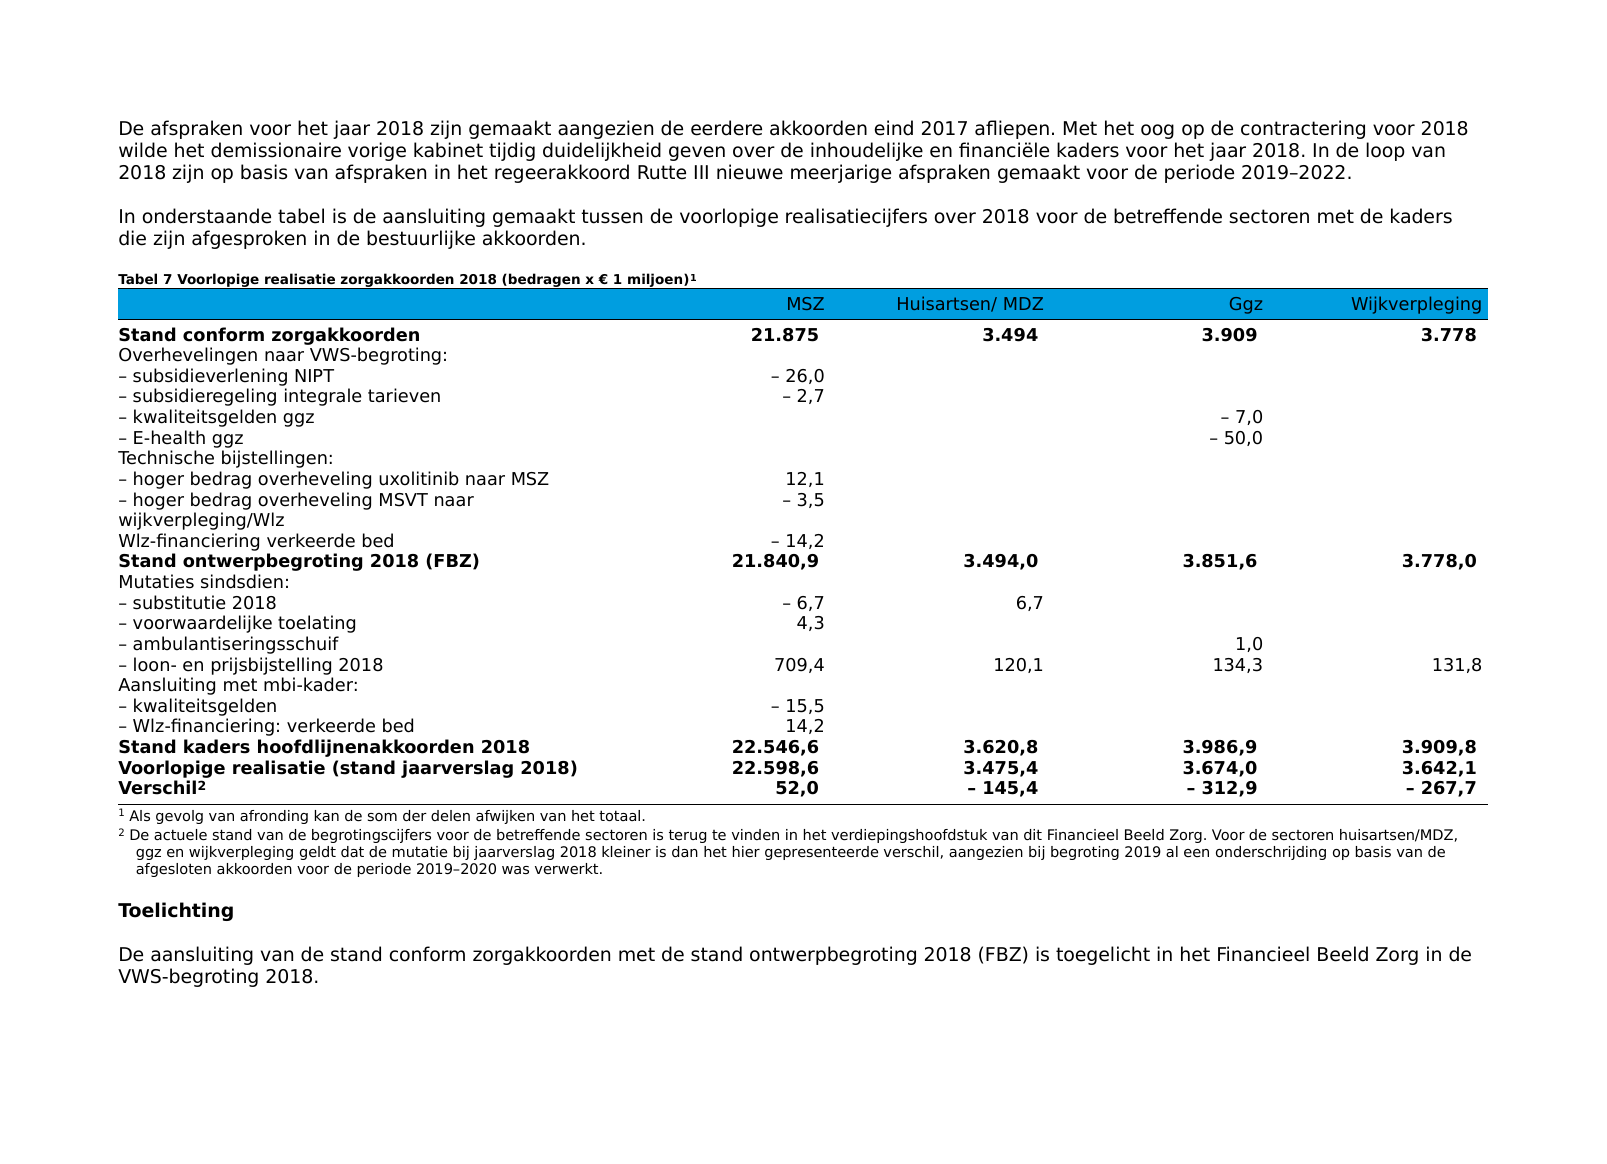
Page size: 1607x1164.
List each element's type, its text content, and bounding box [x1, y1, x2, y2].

table_cell – 26,0 [611, 366, 830, 386]
table_cell [830, 716, 1049, 737]
table_cell [1269, 366, 1488, 386]
table_cell Stand conform zorgakkoorden [118, 320, 611, 345]
table_cell – ambulantiseringsschuif [118, 634, 611, 654]
table_cell 22.598,6 [611, 758, 830, 778]
table_cell – 3,5 [611, 490, 830, 531]
table_cell [830, 366, 1049, 386]
table_cell [611, 572, 830, 593]
table_cell – 6,7 [611, 593, 830, 613]
table_cell [1050, 448, 1269, 469]
table_cell [830, 490, 1049, 531]
table_cell – 267,7 [1269, 778, 1488, 804]
table_cell 1,0 [1050, 634, 1269, 654]
table_cell [611, 675, 830, 696]
table_cell [1269, 469, 1488, 489]
table_cell Stand ontwerpbegroting 2018 (FBZ) [118, 551, 611, 572]
table_cell [830, 696, 1049, 716]
table_cell Wijkverpleging [1269, 289, 1488, 319]
table_cell – 7,0 [1050, 407, 1269, 428]
table_cell [1050, 593, 1269, 613]
table_cell [611, 448, 830, 469]
table_cell 3.778 [1269, 320, 1488, 345]
table_cell 3.909 [1050, 320, 1269, 345]
table_cell [1050, 386, 1269, 407]
table_cell Wlz-financiering verkeerde bed [118, 531, 611, 551]
table_cell [1050, 675, 1269, 696]
table_cell Technische bijstellingen: [118, 448, 611, 469]
table_cell 3.909,8 [1269, 737, 1488, 758]
table_cell 134,3 [1050, 655, 1269, 675]
table_cell 21.875 [611, 320, 830, 345]
table_cell [1269, 675, 1488, 696]
table_cell 3.494 [830, 320, 1049, 345]
table_cell – Wlz-financiering: verkeerde bed [118, 716, 611, 737]
table_cell [611, 428, 830, 448]
table_cell Huisartsen/ MDZ [830, 289, 1049, 319]
table_cell [830, 572, 1049, 593]
table_cell [830, 386, 1049, 407]
table_cell [611, 345, 830, 366]
table_cell [611, 407, 830, 428]
table_cell 3.851,6 [1050, 551, 1269, 572]
table_cell – E-health ggz [118, 428, 611, 448]
table_cell Verschil2 [118, 778, 611, 804]
table_cell [1269, 531, 1488, 551]
table_cell [611, 634, 830, 654]
table_cell [1269, 490, 1488, 531]
table_cell 120,1 [830, 655, 1049, 675]
table_cell 1 Als gevolg van afronding kan de som der delen afwijken van het totaal. 2 De actuele stand van de begrotingscijfers voor de betreffende sectoren is terug te vinden in het verdiepingshoofdstuk van dit Financieel Beeld Zorg. Voor de sectoren huisartsen/MDZ, ggz en wijkverpleging geldt dat de mutatie bij jaarverslag 2018 kleiner is dan het hier gepresenteerde verschil, aangezien bij begroting 2019 al een onderschrijding op basis van de afgesloten akkoorden voor de periode 2019–2020 was verwerkt. [118, 805, 1488, 878]
table_cell [830, 469, 1049, 489]
table_cell – loon- en prijsbijstelling 2018 [118, 655, 611, 675]
subtitle Toelichting [118, 900, 1488, 922]
text De afspraken voor het jaar 2018 zijn gemaakt aangezien de eerdere akkoorden eind 2017 afliepen. Met het oog op de contractering voor 2018 wilde het demissionaire vorige kabinet tijdig duidelijkheid geven over de inhoudelijke en financiële kaders voor het jaar 2018. In de loop van 2018 zijn op basis van afspraken in het regeerakkoord Rutte III nieuwe meerjarige afspraken gemaakt voor de periode 2019–2022. [118, 118, 1488, 184]
table_cell [1269, 593, 1488, 613]
text De aansluiting van de stand conform zorgakkoorden met de stand ontwerpbegroting 2018 (FBZ) is toegelicht in het Financieel Beeld Zorg in de VWS-begroting 2018. [118, 944, 1488, 988]
table_cell [1269, 634, 1488, 654]
table_cell [1269, 407, 1488, 428]
table_cell – 15,5 [611, 696, 830, 716]
table_cell – kwaliteitsgelden ggz [118, 407, 611, 428]
table_cell [1050, 572, 1269, 593]
table_cell 22.546,6 [611, 737, 830, 758]
table_cell – 50,0 [1050, 428, 1269, 448]
table_cell – 14,2 [611, 531, 830, 551]
table_cell 52,0 [611, 778, 830, 804]
table_cell – 312,9 [1050, 778, 1269, 804]
table_cell – hoger bedrag overheveling uxolitinib naar MSZ [118, 469, 611, 489]
table_cell – subsidieverlening NIPT [118, 366, 611, 386]
table_cell 709,4 [611, 655, 830, 675]
table_cell [1050, 696, 1269, 716]
table_cell 3.642,1 [1269, 758, 1488, 778]
table_cell [1050, 613, 1269, 634]
table_cell 3.475,4 [830, 758, 1049, 778]
table_cell [1269, 613, 1488, 634]
table_cell [830, 428, 1049, 448]
table_cell [1269, 696, 1488, 716]
table_cell Voorlopige realisatie (stand jaarverslag 2018) [118, 758, 611, 778]
table_cell 21.840,9 [611, 551, 830, 572]
table_cell [1050, 366, 1269, 386]
table_cell 4,3 [611, 613, 830, 634]
table_cell 14,2 [611, 716, 830, 737]
table_cell – 2,7 [611, 386, 830, 407]
table_cell [830, 675, 1049, 696]
table_cell [830, 448, 1049, 469]
table_cell 3.986,9 [1050, 737, 1269, 758]
table_cell [1269, 572, 1488, 593]
table_cell 3.620,8 [830, 737, 1049, 758]
table_cell 3.778,0 [1269, 551, 1488, 572]
table_cell MSZ [611, 289, 830, 319]
table_cell 12,1 [611, 469, 830, 489]
table_cell [830, 634, 1049, 654]
table_cell [1050, 531, 1269, 551]
text In onderstaande tabel is de aansluiting gemaakt tussen de voorlopige realisatiecijfers over 2018 voor de betreffende sectoren met de kaders die zijn afgesproken in de bestuurlijke akkoorden. [118, 206, 1488, 250]
table_cell – substitutie 2018 [118, 593, 611, 613]
table_cell – voorwaardelijke toelating [118, 613, 611, 634]
table_cell Ggz [1050, 289, 1269, 319]
table_cell [830, 613, 1049, 634]
table_cell – subsidieregeling integrale tarieven [118, 386, 611, 407]
table_cell Stand kaders hoofdlijnenakkoorden 2018 [118, 737, 611, 758]
table_cell [1269, 448, 1488, 469]
table_cell Mutaties sindsdien: [118, 572, 611, 593]
table_cell [1269, 386, 1488, 407]
table_cell [1050, 345, 1269, 366]
table_cell – hoger bedrag overheveling MSVT naar wijkverpleging/Wlz [118, 490, 611, 531]
table_cell [830, 531, 1049, 551]
table_cell – 145,4 [830, 778, 1049, 804]
table_cell 3.674,0 [1050, 758, 1269, 778]
table_cell 131,8 [1269, 655, 1488, 675]
table_header Tabel 7 Voorlopige realisatie zorgakkoorden 2018 (bedragen x € 1 miljoen)1 [118, 272, 1488, 288]
table_cell [1269, 428, 1488, 448]
table_cell [1050, 716, 1269, 737]
table_cell [830, 407, 1049, 428]
table_cell [830, 345, 1049, 366]
table_cell [118, 289, 611, 319]
table_cell [1050, 490, 1269, 531]
table_cell Overhevelingen naar VWS-begroting: [118, 345, 611, 366]
table_cell 6,7 [830, 593, 1049, 613]
table_cell 3.494,0 [830, 551, 1049, 572]
table_cell Aansluiting met mbi-kader: [118, 675, 611, 696]
table_cell [1269, 716, 1488, 737]
table_cell [1050, 469, 1269, 489]
table_cell – kwaliteitsgelden [118, 696, 611, 716]
table_cell [1269, 345, 1488, 366]
